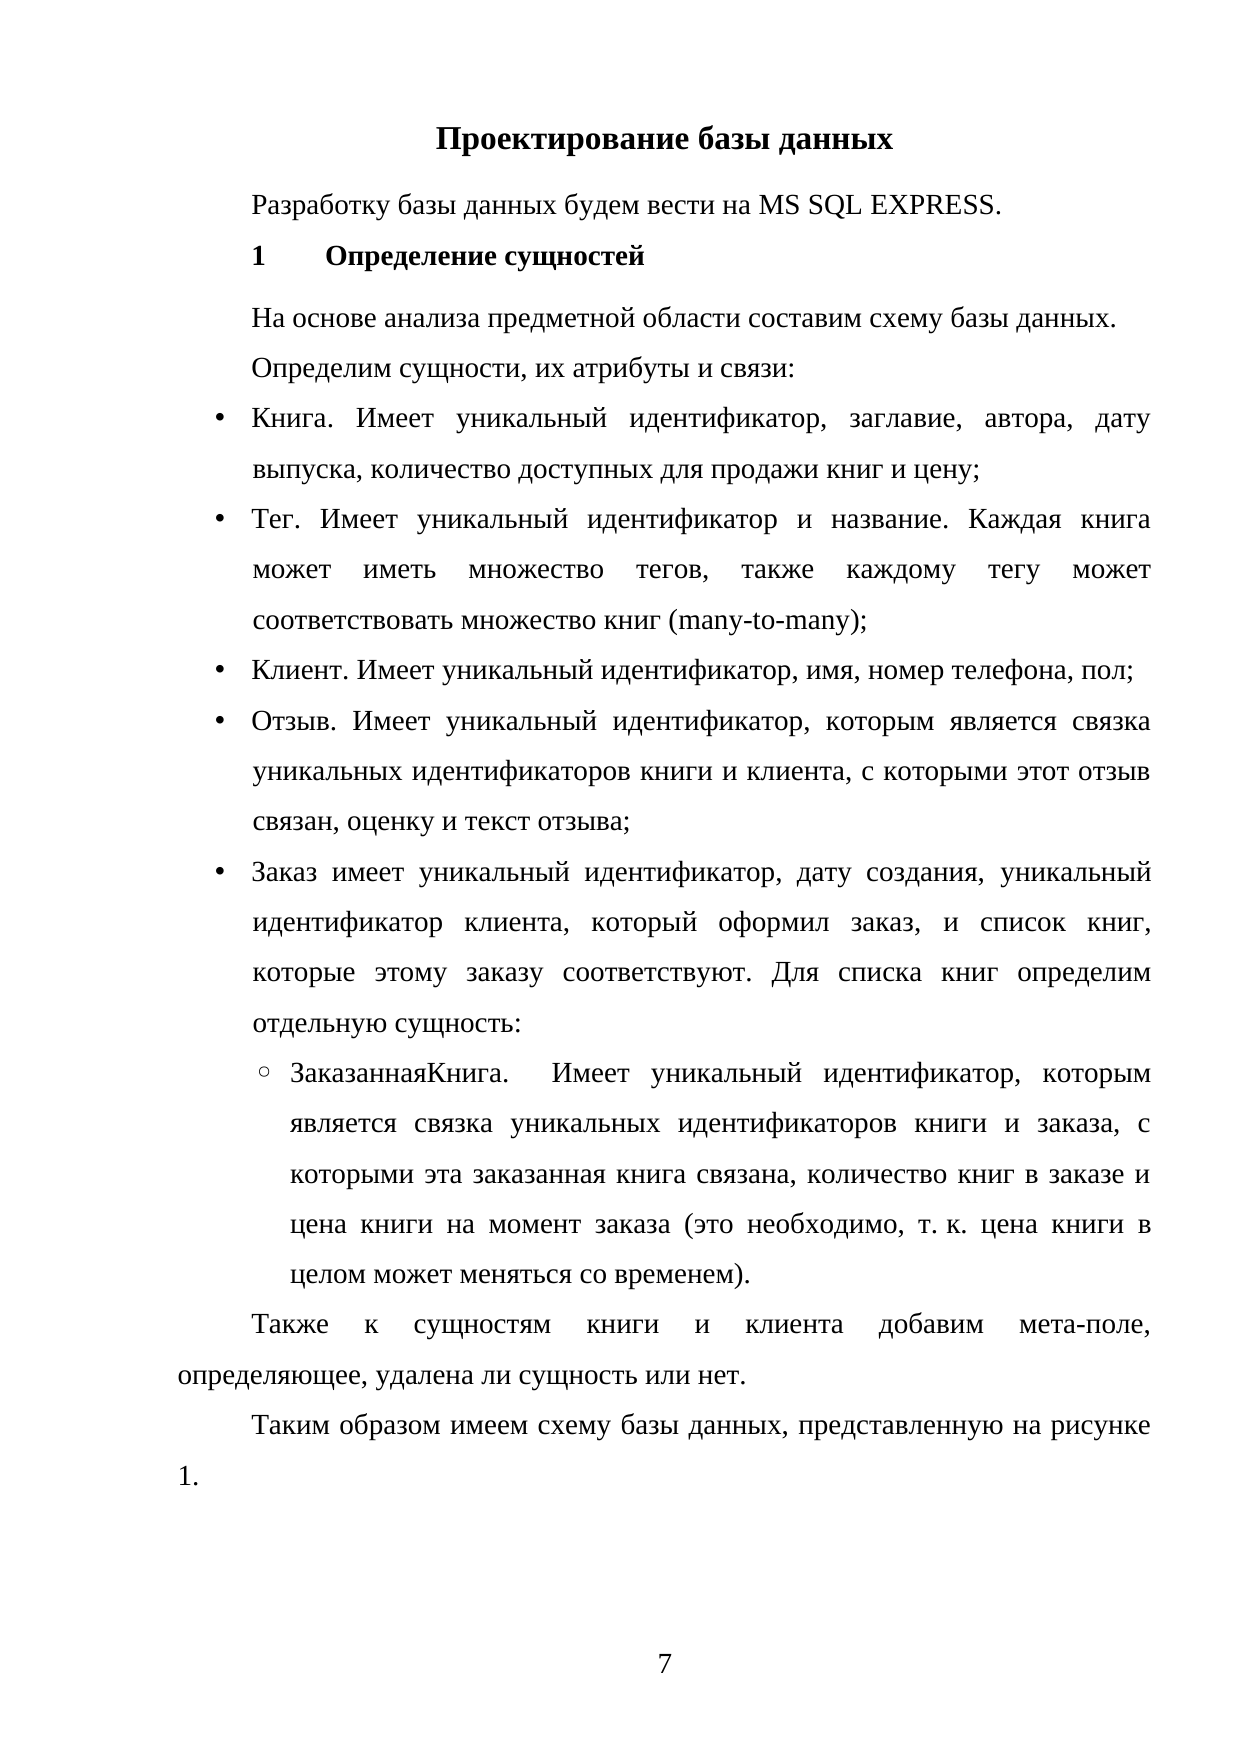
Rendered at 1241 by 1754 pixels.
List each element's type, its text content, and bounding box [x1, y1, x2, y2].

text Также к сущностям книги и клиента добавим мета-поле, определяющее, удалена ли сущность или нет. [177, 1307, 1152, 1391]
text На основе анализа предметной области составим схему базы данных. [177, 300, 1152, 333]
text Разработку базы данных будем вести на MS SQL EXPRESS. [177, 187, 1152, 221]
list Тег. Имеет уникальный идентификатор и название. Каждая книга может иметь множество тегов, также каждому тегу может соответствовать множество книг (many-to-many); [215, 501, 1152, 635]
text Таким образом имеем схему базы данных, представленную на рисунке 1. [177, 1407, 1152, 1491]
subtitle Определение сущностей [177, 238, 1152, 271]
list Заказ имеет уникальный идентификатор, дату создания, уникальный идентификатор клиента, который оформил заказ, и список книг, которые этому заказу соответствуют. Для списка книг определим отдельную сущность: [215, 854, 1152, 1038]
text Определим сущности, их атрибуты и связи: [177, 350, 1152, 384]
subtitle Проектирование базы данных [177, 118, 1152, 156]
list ЗаказаннаяКнига. Имеет уникальный идентификатор, которым является связка уникальных идентификаторов книги и заказа, с которыми эта заказанная книга связана, количество книг в заказе и цена книги на момент заказа (это необходимо, т. к. цена книги в целом может меняться со временем). [252, 1055, 1152, 1290]
list Отзыв. Имеет уникальный идентификатор, которым является связка уникальных идентификаторов книги и клиента, с которыми этот отзыв связан, оценку и текст отзыва; [215, 703, 1152, 837]
list Книга. Имеет уникальный идентификатор, заглавие, автора, дату выпуска, количество доступных для продажи книг и цену; [215, 400, 1152, 484]
list Клиент. Имеет уникальный идентификатор, имя, номер телефона, пол; [215, 652, 1152, 686]
